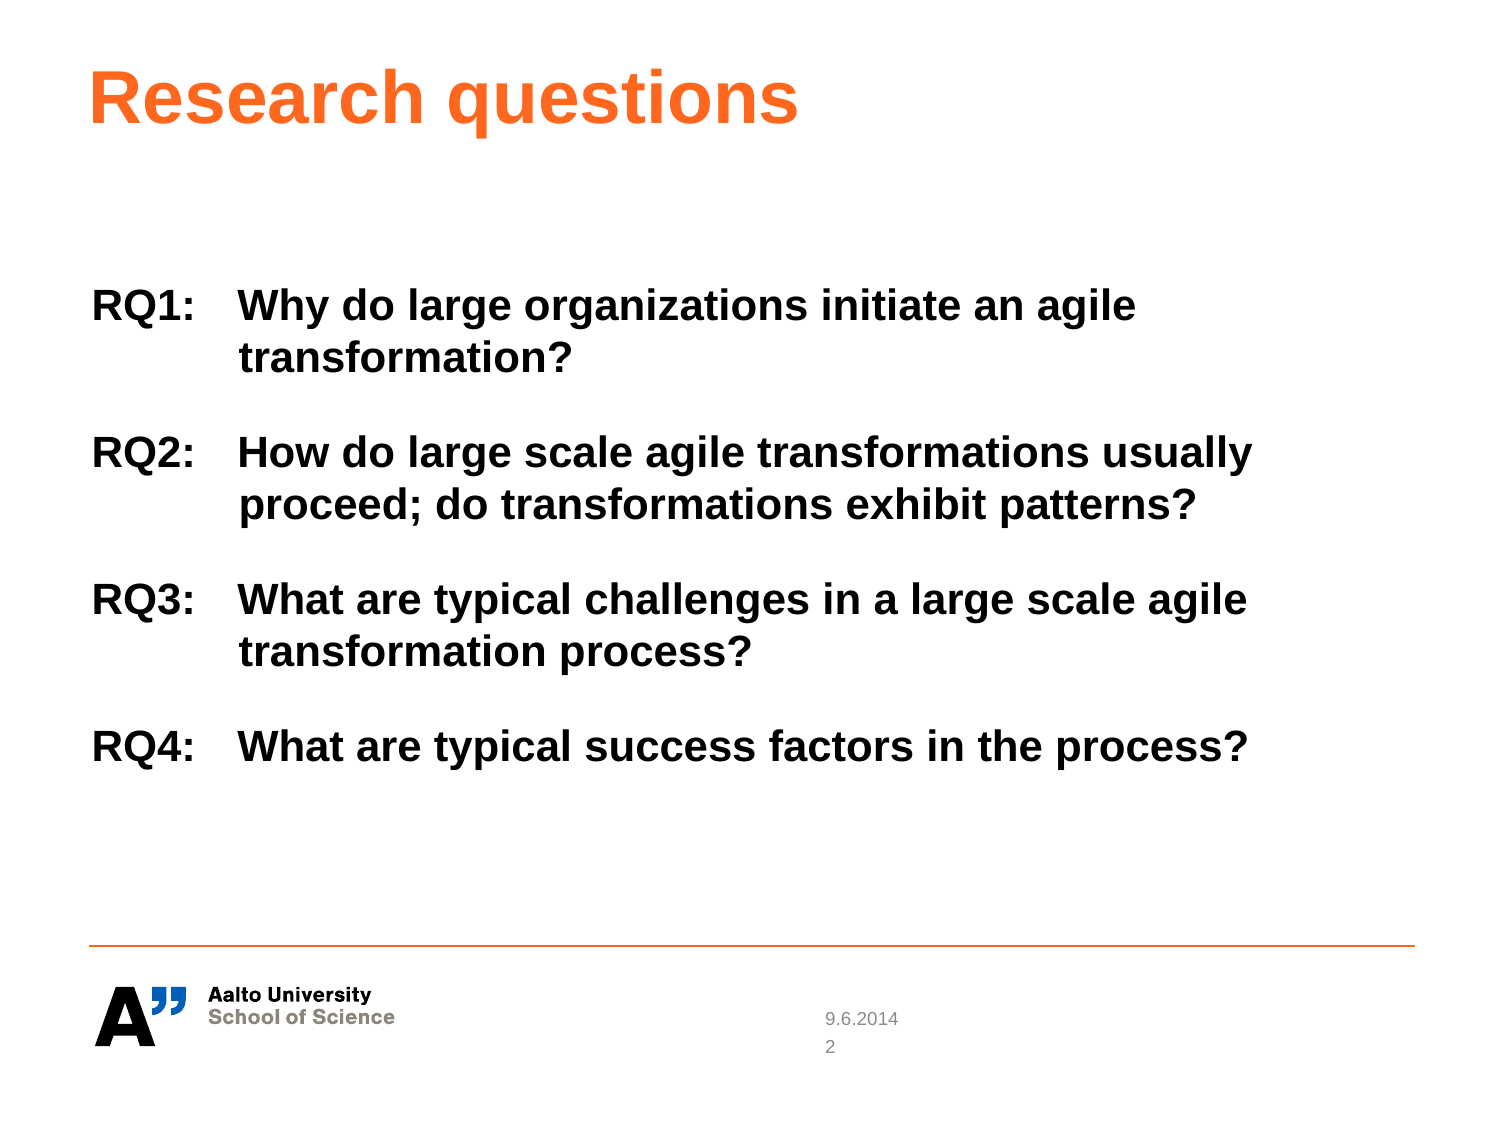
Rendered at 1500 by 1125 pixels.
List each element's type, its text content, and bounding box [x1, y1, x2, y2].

text_box RQ1: Why do large organizations initiate an agile transformation? RQ2: How do large scale agile transformations usually proceed; do transformations exhibit patterns? RQ3: What are typical challenges in a large scale agile transformation process? RQ4: What are typical success factors in the process? [88, 276, 1415, 905]
text_box Research questions [88, 62, 1415, 259]
text_box [810, 1033, 1405, 1060]
text_box 9.6.2014 [810, 1002, 1405, 1033]
